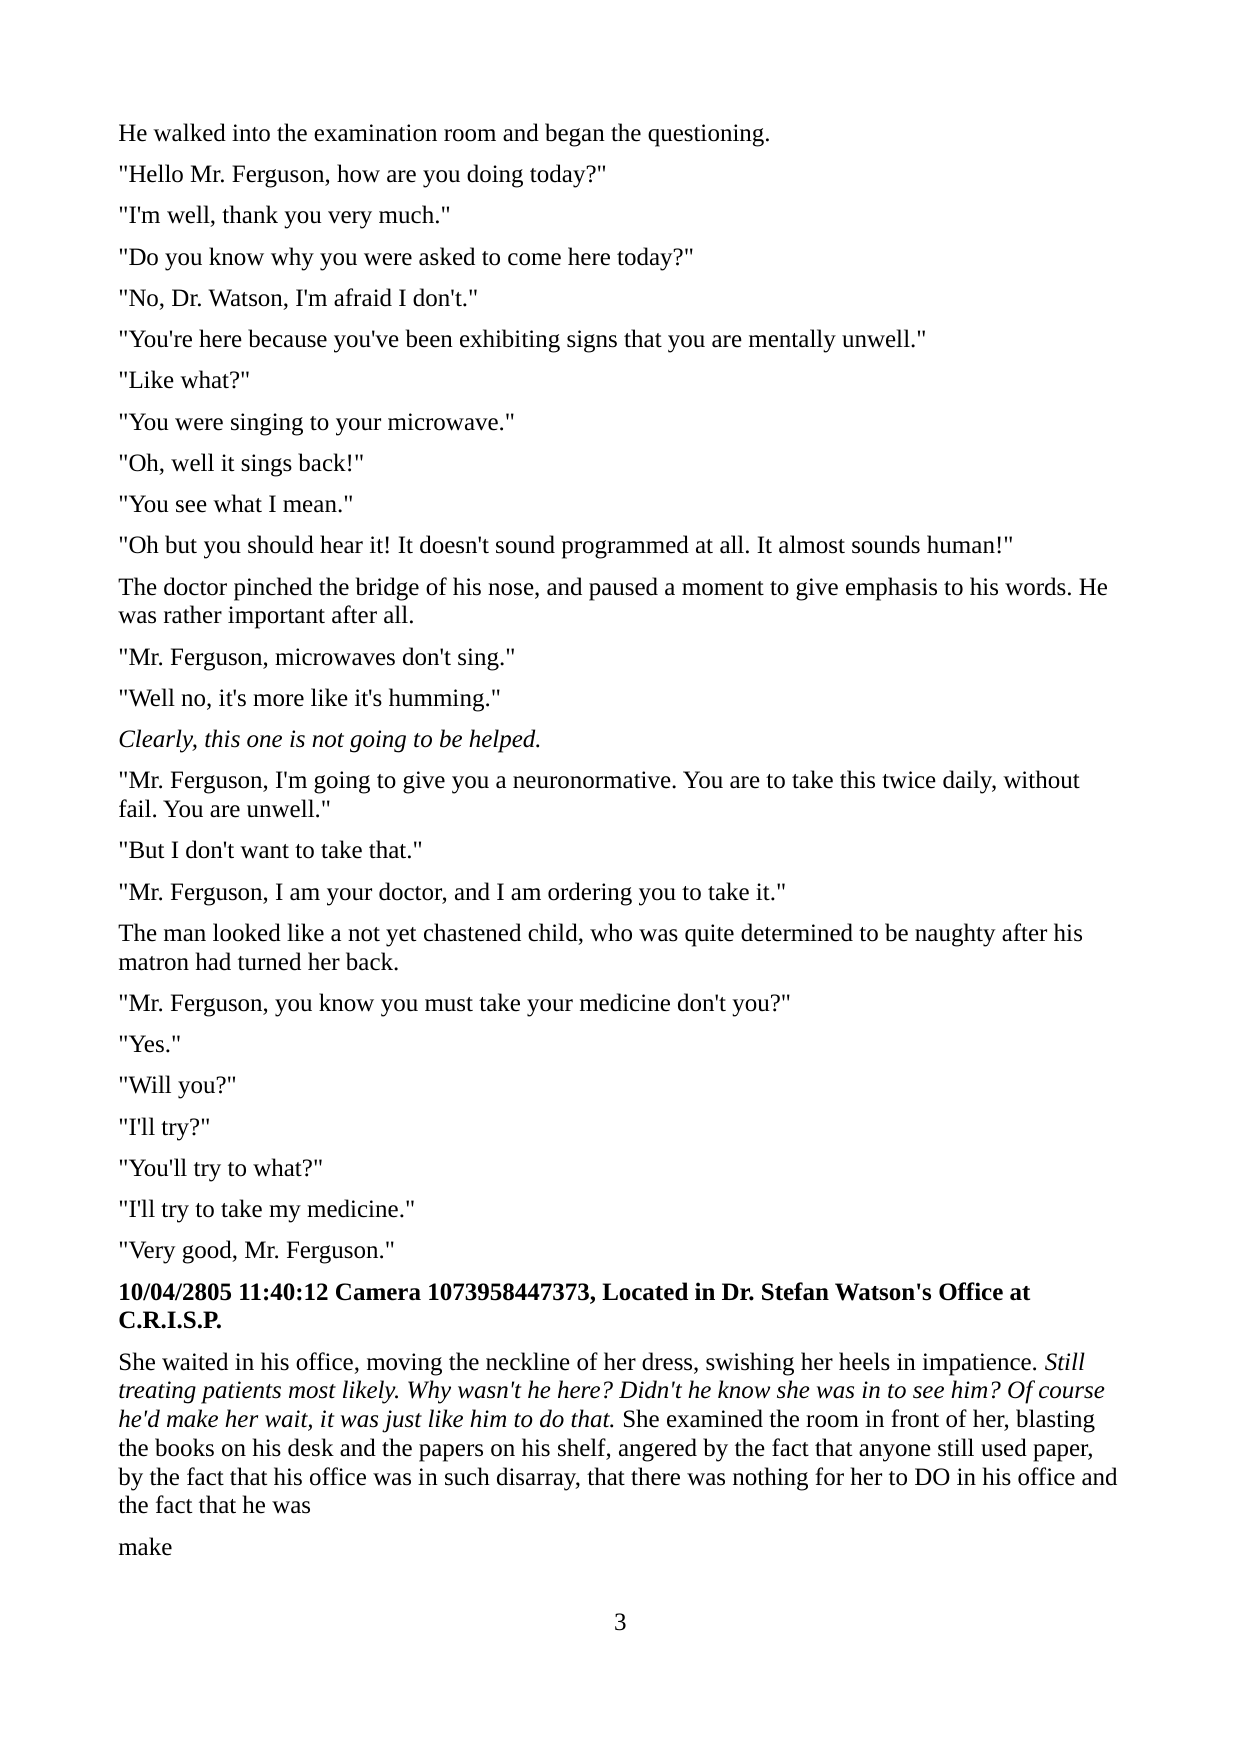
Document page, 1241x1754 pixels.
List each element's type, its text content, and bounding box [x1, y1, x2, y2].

text "Well no, it's more like it's humming." [118, 683, 1122, 712]
text The man looked like a not yet chastened child, who was quite determined to be naughty after his matron had turned her back. [118, 918, 1122, 976]
text "Oh but you should hear it! It doesn't sound programmed at all. It almost sounds human!" [118, 531, 1122, 559]
text "Do you know why you were asked to come here today?" [118, 242, 1122, 271]
text "I'll try to take my medicine." [118, 1194, 1122, 1223]
text The doctor pinched the bridge of his nose, and paused a moment to give emphasis to his words. He was rather important after all. [118, 572, 1122, 629]
text "Will you?" [118, 1071, 1122, 1099]
text She waited in his office, moving the neckline of her dress, swishing her heels in impatience. Still treating patients most likely. Why wasn't he here? Didn't he know she was in to see him? Of course he'd make her wait, it was just like him to do that. She examined the room in front of her, blasting the books on his desk and the papers on his shelf, angered by the fact that anyone still used paper, by the fact that his office was in such disarray, that there was nothing for her to DO in his office and the fact that he was [118, 1347, 1122, 1519]
text "Very good, Mr. Ferguson." [118, 1236, 1122, 1264]
text "You were singing to your microwave." [118, 407, 1122, 436]
text "Mr. Ferguson, microwaves don't sing." [118, 642, 1122, 671]
text "I'll try?" [118, 1112, 1122, 1141]
text "You're here because you've been exhibiting signs that you are mentally unwell." [118, 324, 1122, 353]
text "Like what?" [118, 366, 1122, 394]
text "Hello Mr. Ferguson, how are you doing today?" [118, 159, 1122, 188]
text "But I don't want to take that." [118, 836, 1122, 864]
text "I'm well, thank you very much." [118, 201, 1122, 229]
text 10/04/2805 11:40:12 Camera 1073958447373, Located in Dr. Stefan Watson's Office at C.R.I.S.P. [118, 1277, 1122, 1334]
text "You see what I mean." [118, 489, 1122, 518]
text Clearly, this one is not going to be helped. [118, 724, 1122, 753]
text "Yes." [118, 1029, 1122, 1058]
text He walked into the examination room and began the questioning. [118, 118, 1122, 147]
text "Mr. Ferguson, you know you must take your medicine don't you?" [118, 988, 1122, 1017]
text "No, Dr. Watson, I'm afraid I don't." [118, 283, 1122, 312]
text "Mr. Ferguson, I'm going to give you a neuronormative. You are to take this twice daily, without fail. You are unwell." [118, 766, 1122, 823]
text make [118, 1532, 1122, 1561]
text "Oh, well it sings back!" [118, 448, 1122, 477]
text "Mr. Ferguson, I am your doctor, and I am ordering you to take it." [118, 877, 1122, 906]
text "You'll try to what?" [118, 1153, 1122, 1182]
